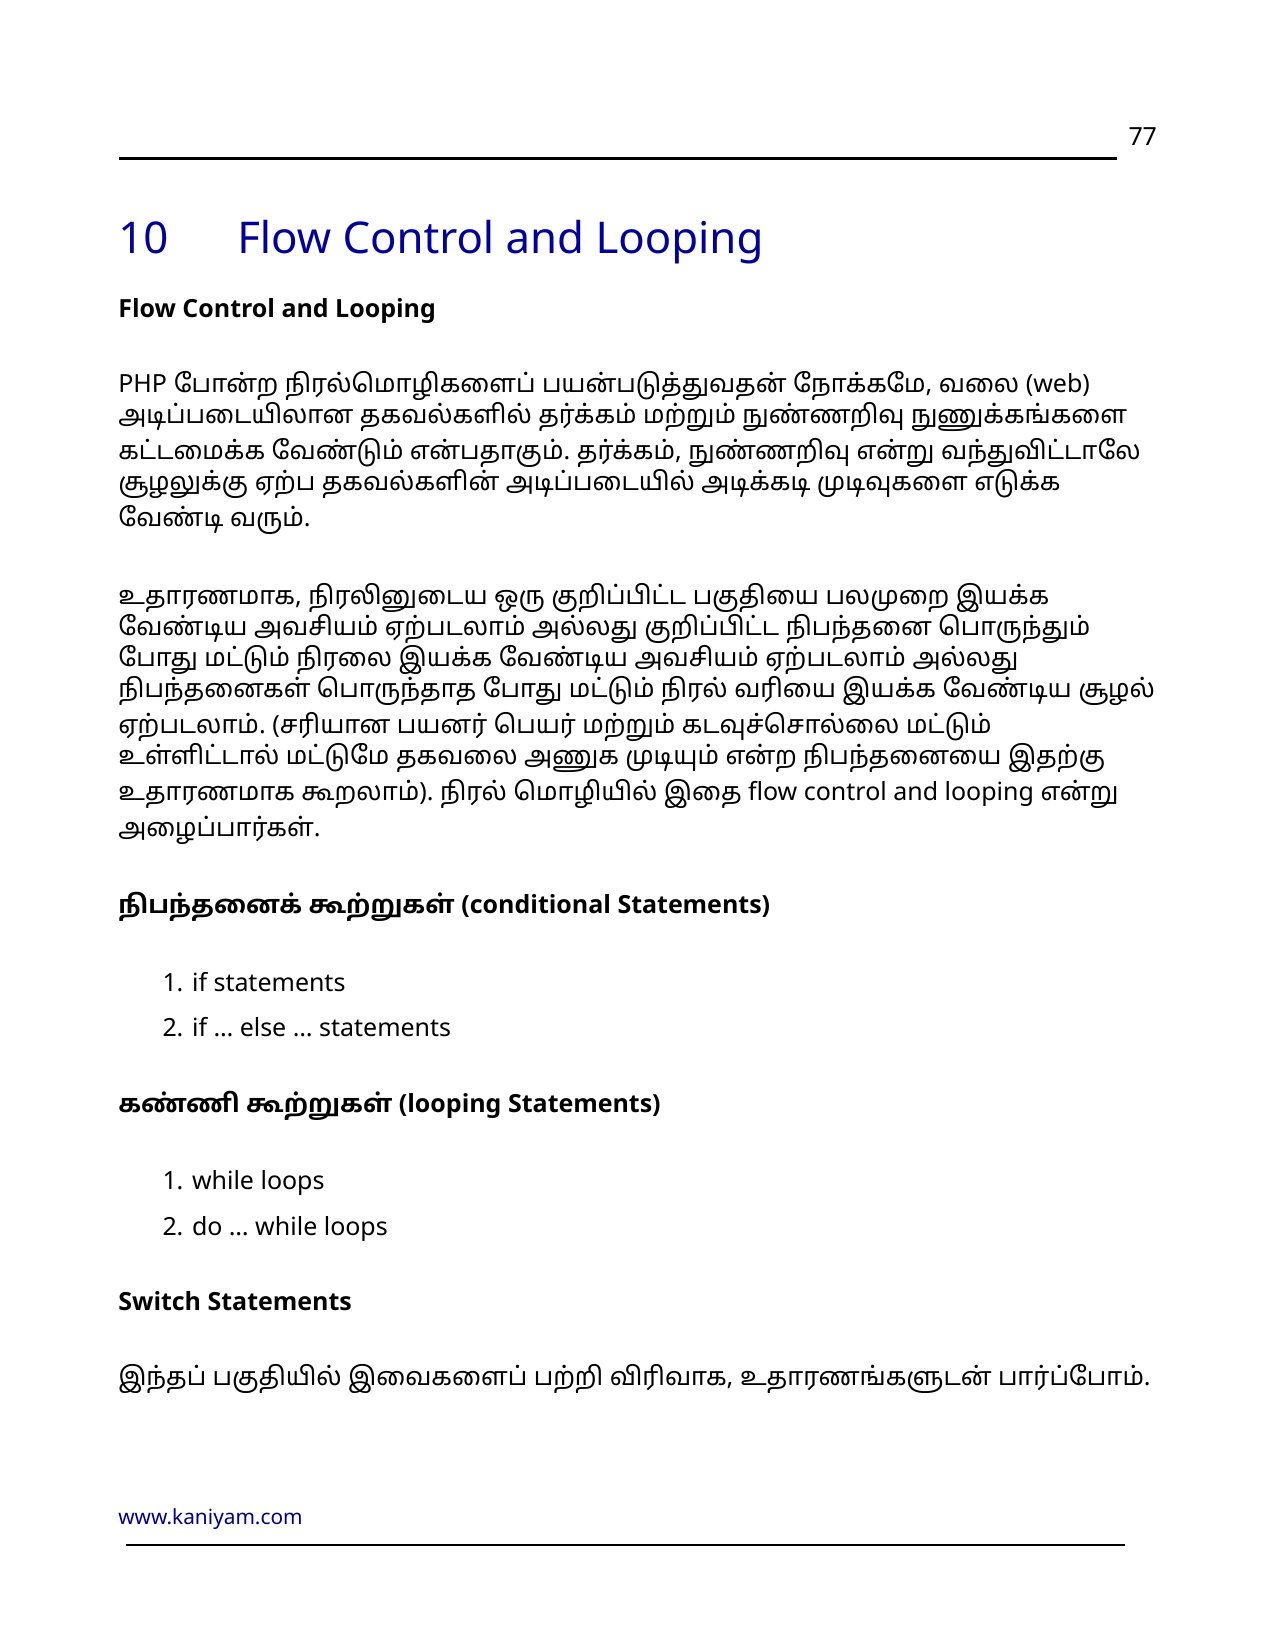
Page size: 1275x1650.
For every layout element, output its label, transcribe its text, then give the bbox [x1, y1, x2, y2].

text Switch Statements [118, 1284, 1157, 1318]
text Flow Control and Looping [118, 291, 1157, 324]
text இந்தப் பகுதியில் இவைகளைப் பற்றி விரிவாக, உதாரணங்களுடன் பார்ப்போம். [118, 1359, 1157, 1395]
text நிபந்தனைக் கூற்றுகள் (conditional Statements) [118, 887, 1157, 923]
list while loops [162, 1163, 1157, 1197]
list if … else … statements [162, 1010, 1157, 1044]
text உதாரணமாக, நிரலினுடைய ஒரு குறிப்பிட்ட பகுதியை பலமுறை இயக்க வேண்டிய அவசியம் ஏற்படலாம் அல்லது குறிப்பிட்ட நிபந்தனை பொருந்தும் போது மட்டும் நிரலை இயக்க வேண்டிய அவசியம் ஏற்படலாம் அல்லது நிபந்தனைகள் பொருந்தாத போது மட்டும் நிரல் வரியை இயக்க வேண்டிய சூழல் ஏற்படலாம். (சரியான பயனர் பெயர் மற்றும் கடவுச்சொல்லை மட்டும் உள்ளிட்டால் மட்டுமே தகவலை அணுக முடியும் என்ற நிபந்தனையை இதற்கு உதாரணமாக கூறலாம்). நிரல் மொழியில் இதை flow control and looping என்று அழைப்பார்கள். [118, 577, 1157, 846]
list do … while loops [162, 1208, 1157, 1242]
list if statements [162, 964, 1157, 998]
subtitle Flow Control and Looping [118, 207, 1157, 266]
text கண்ணி கூற்றுகள் (looping Statements) [118, 1085, 1157, 1121]
text PHP போன்ற நிரல்மொழிகளைப் பயன்படுத்துவதன் நோக்கமே, வலை (web) அடிப்படையிலான தகவல்களில் தர்க்கம் மற்றும் நுண்ணறிவு நுணுக்கங்களை கட்டமைக்க வேண்டும் என்பதாகும். தர்க்கம், நுண்ணறிவு என்று வந்துவிட்டாலே சூழலுக்கு ஏற்ப தகவல்களின் அடிப்படையில் அடிக்கடி முடிவுகளை எடுக்க வேண்டி வரும். [118, 366, 1157, 536]
